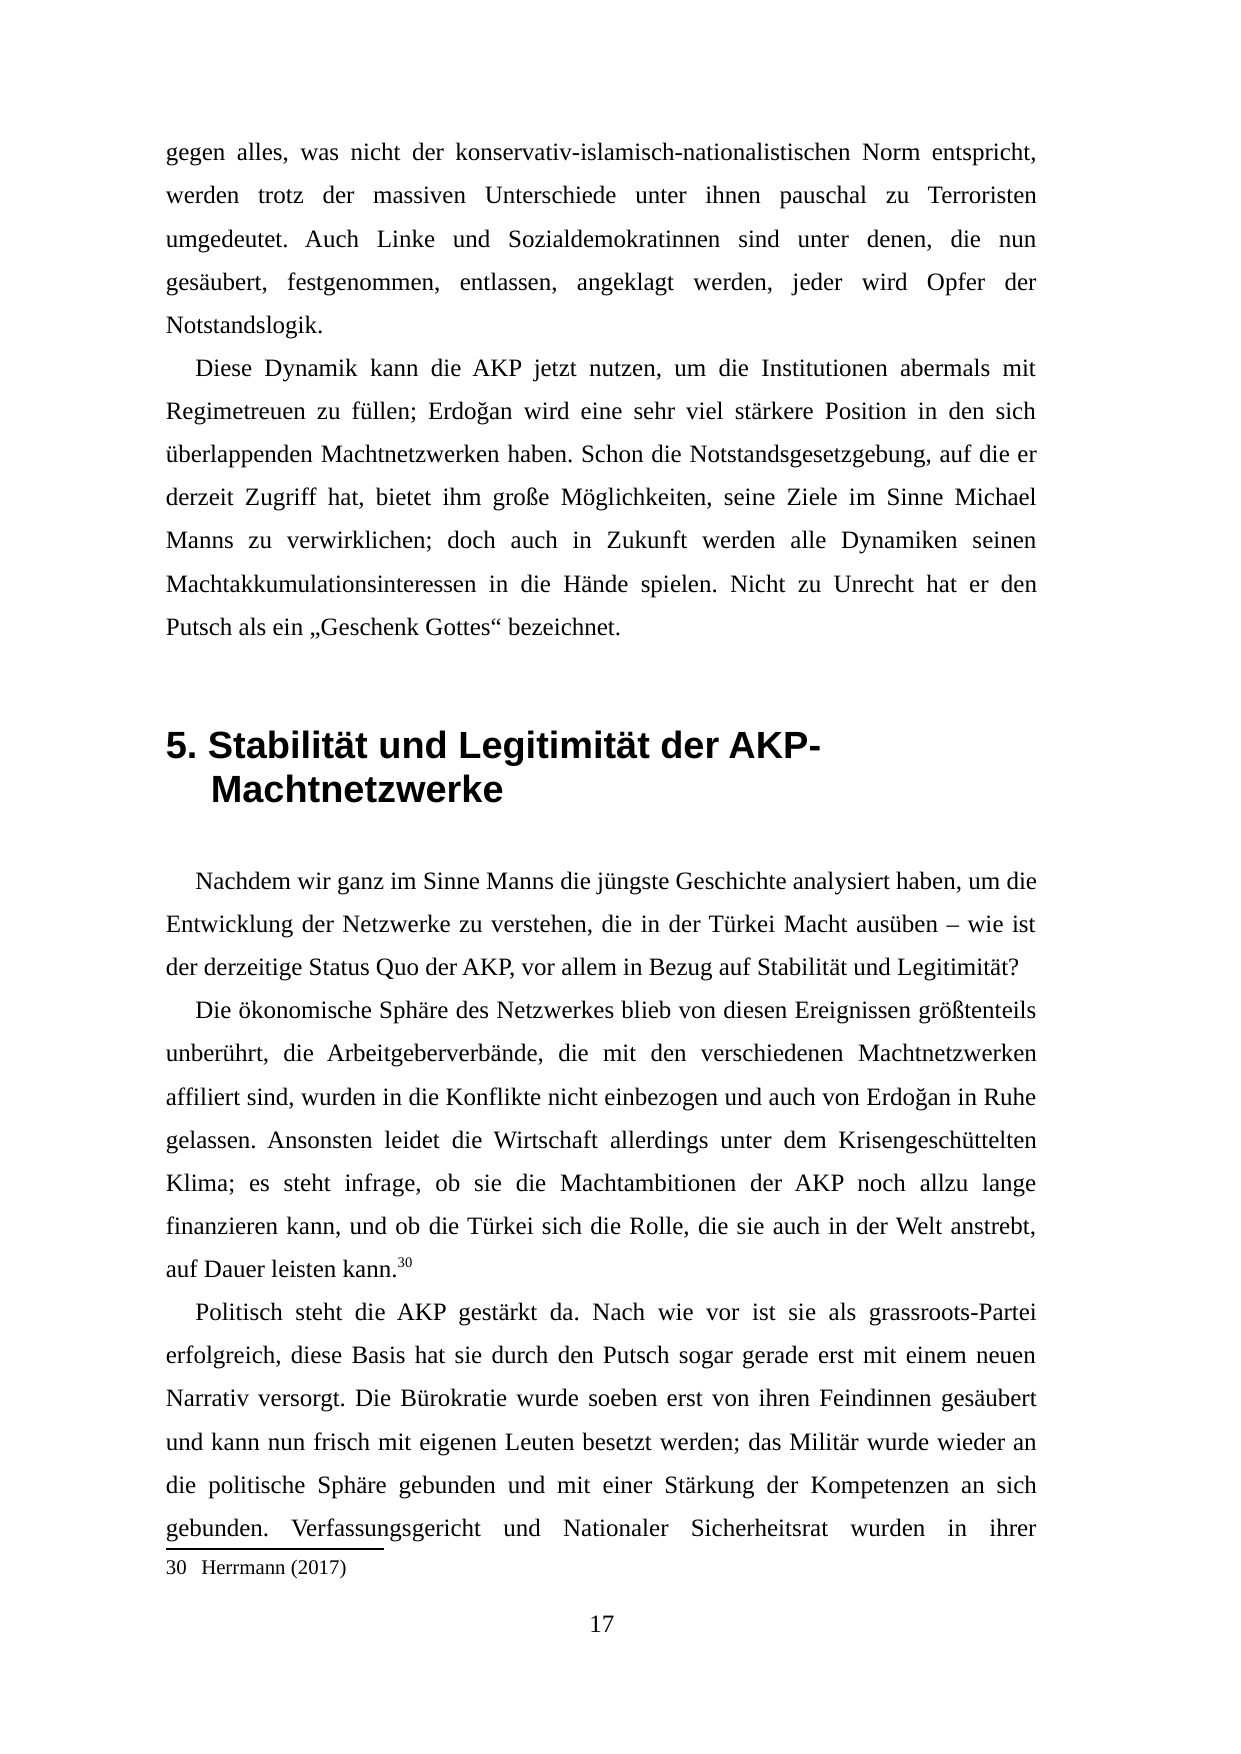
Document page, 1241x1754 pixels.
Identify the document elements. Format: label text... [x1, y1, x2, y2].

text Die ökonomische Sphäre des Netzwerkes blieb von diesen Ereignissen größtenteils unberührt, die Arbeitgeberverbände, die mit den verschiedenen Machtnetzwerken affiliert sind, wurden in die Konflikte nicht einbezogen und auch von Erdoğan in Ruhe gelassen. Ansonsten leidet die Wirtschaft allerdings unter dem Krisengeschüttelten Klima; es steht infrage, ob sie die Machtambitionen der AKP noch allzu lange finanzieren kann, und ob die Türkei sich die Rolle, die sie auch in der Welt anstrebt, auf Dauer leisten kann. [166, 995, 1037, 1283]
text Nachdem wir ganz im Sinne Manns die jüngste Geschichte analysiert haben, um die Entwicklung der Netzwerke zu verstehen, die in der Türkei Macht ausüben – wie ist der derzeitige Status Quo der AKP, vor allem in Bezug auf Stabilität und Legitimität? [166, 866, 1037, 981]
text Herrmann (2017) [166, 1555, 1037, 1579]
text Politisch steht die AKP gestärkt da. Nach wie vor ist sie als grassroots-Partei erfolgreich, diese Basis hat sie durch den Putsch sogar gerade erst mit einem neuen Narrativ versorgt. Die Bürokratie wurde soeben erst von ihren Feindinnen gesäubert und kann nun frisch mit eigenen Leuten besetzt werden; das Militär wurde wieder an die politische Sphäre gebunden und mit einer Stärkung der Kompetenzen an sich gebunden. Verfassungsgericht und Nationaler Sicherheitsrat wurden in ihrer [166, 1297, 1037, 1542]
subtitle 5. Stabilität und Legitimität der AKP-Machtnetzwerke [166, 723, 1037, 810]
text gegen alles, was nicht der konservativ-islamisch-nationalistischen Norm entspricht, werden trotz der massiven Unterschiede unter ihnen pauschal zu Terroristen umgedeutet. Auch Linke und Sozialdemokratinnen sind unter denen, die nun gesäubert, festgenommen, entlassen, angeklagt werden, jeder wird Opfer der Notstandslogik. [166, 137, 1037, 339]
text Diese Dynamik kann die AKP jetzt nutzen, um die Institutionen abermals mit Regimetreuen zu füllen; Erdoğan wird eine sehr viel stärkere Position in den sich überlappenden Machtnetzwerken haben. Schon die Notstandsgesetzgebung, auf die er derzeit Zugriff hat, bietet ihm große Möglichkeiten, seine Ziele im Sinne Michael Manns zu verwirklichen; doch auch in Zukunft werden alle Dynamiken seinen Machtakkumulationsinteressen in die Hände spielen. Nicht zu Unrecht hat er den Putsch als ein „Geschenk Gottes“ bezeichnet. [166, 353, 1037, 641]
